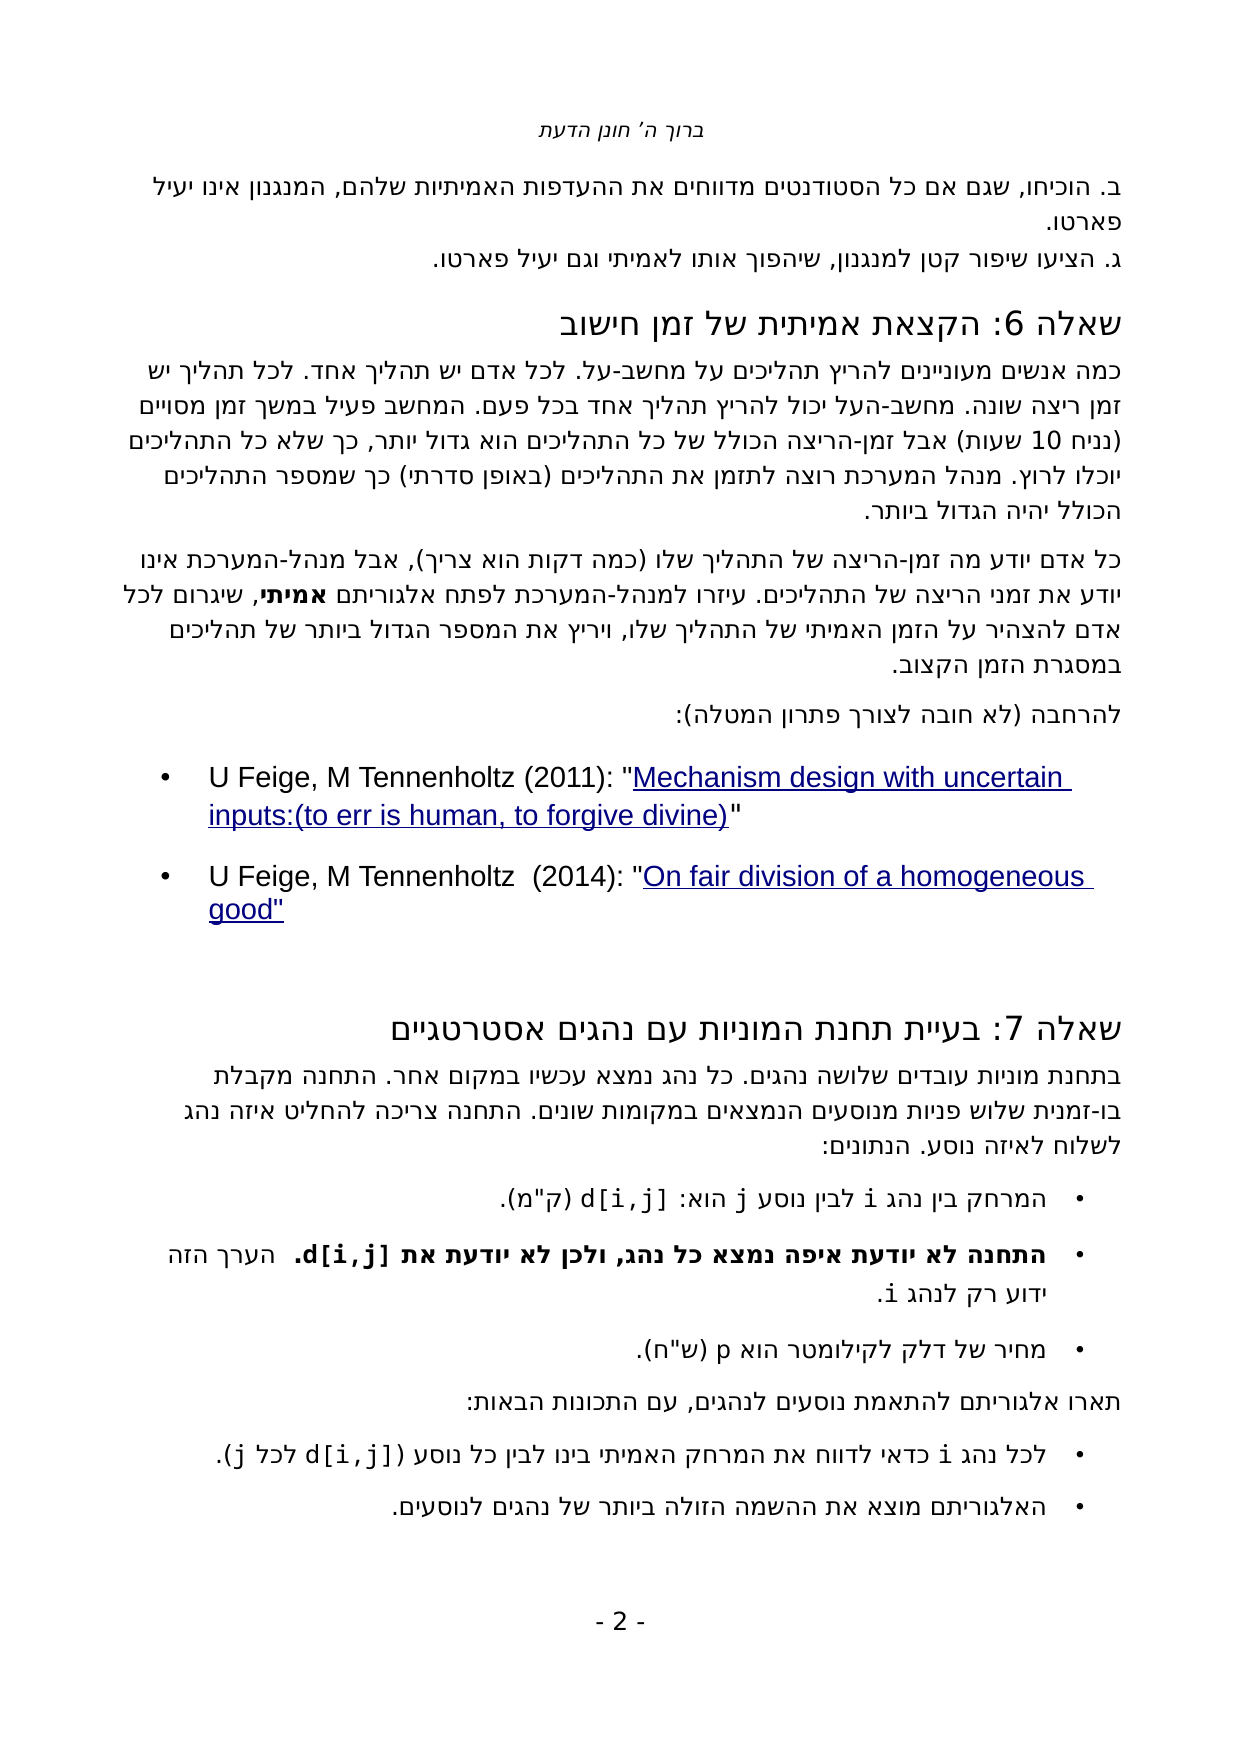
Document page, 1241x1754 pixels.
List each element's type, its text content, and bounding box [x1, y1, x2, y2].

subtitle שאלה 6: הקצאת אמיתית של זמן חישוב [118, 304, 1122, 343]
text ב. הוכיחו, שגם אם כל הסטודנטים מדווחים את ההעדפות האמיתיות שלהם, המנגנון אינו יעיל פארטו. [118, 172, 1122, 236]
text כל אדם יודע מה זמן-הריצה של התהליך שלו (כמה דקות הוא צריך), אבל מנהל-המערכת אינו יודע את זמני הריצה של התהליכים. עיזרו למנהל-המערכת לפתח אלגוריתם אמיתי, שיגרום לכל אדם להצהיר על הזמן האמיתי של התהליך שלו, ויריץ את המספר הגדול ביותר של תהליכים במסגרת הזמן הקצוב. [118, 546, 1122, 680]
list מחיר של דלק לקילומטר הוא p (ש"ח). [118, 1332, 1084, 1366]
list התחנה לא יודעת איפה נמצא כל נהג, ולכן לא יודעת את d[i,j]. הערך הזה ידוע רק לנהג i. [118, 1236, 1084, 1310]
text תארו אלגוריתם להתאמת נוסעים לנהגים, עם התכונות הבאות: [118, 1387, 1122, 1416]
subtitle שאלה 7: בעיית תחנת המוניות עם נהגים אסטרטגיים [118, 1010, 1122, 1049]
text בתחנת מוניות עובדים שלושה נהגים. כל נהג נמצא עכשיו במקום אחר. התחנה מקבלת בו-זמנית שלוש פניות מנוסעים הנמצאים במקומות שונים. התחנה צריכה להחליט איזה נהג לשלוח לאיזה נוסע. הנתונים: [118, 1061, 1122, 1160]
list לכל נהג i כדאי לדווח את המרחק האמיתי בינו לבין כל נוסע (d[i,j] לכל j). [118, 1437, 1084, 1471]
list האלגוריתם מוצא את ההשמה הזולה ביותר של נהגים לנוסעים. [118, 1492, 1084, 1521]
text להרחבה (לא חובה לצורך פתרון המטלה): [118, 700, 1122, 729]
list המרחק בין נהג i לבין נוסע j הוא: d[i,j] (ק"מ). [118, 1181, 1084, 1215]
subtitle U Feige, M Tennenholtz (2014): "On fair division of a homogeneous good" [171, 858, 1122, 926]
subtitle U Feige, M Tennenholtz (2011): "Mechanism design with uncertain inputs:(to err is human, to forgive divine)‏"‏ [171, 760, 1122, 833]
text כמה אנשים מעוניינים להריץ תהליכים על מחשב-על. לכל אדם יש תהליך אחד. לכל תהליך יש זמן ריצה שונה. מחשב-העל יכול להריץ תהליך אחד בכל פעם. המחשב פעיל במשך זמן מסויים (נניח 10 שעות) אבל זמן-הריצה הכולל של כל התהליכים הוא גדול יותר, כך שלא כל התהליכים יוכלו לרוץ. מנהל המערכת רוצה לתזמן את התהליכים (באופן סדרתי) כך שמספר התהליכים הכולל יהיה הגדול ביותר. [118, 356, 1122, 525]
text ג. הציעו שיפור קטן למנגנון, שיהפוך אותו לאמיתי וגם יעיל פארטו. [118, 244, 1122, 274]
